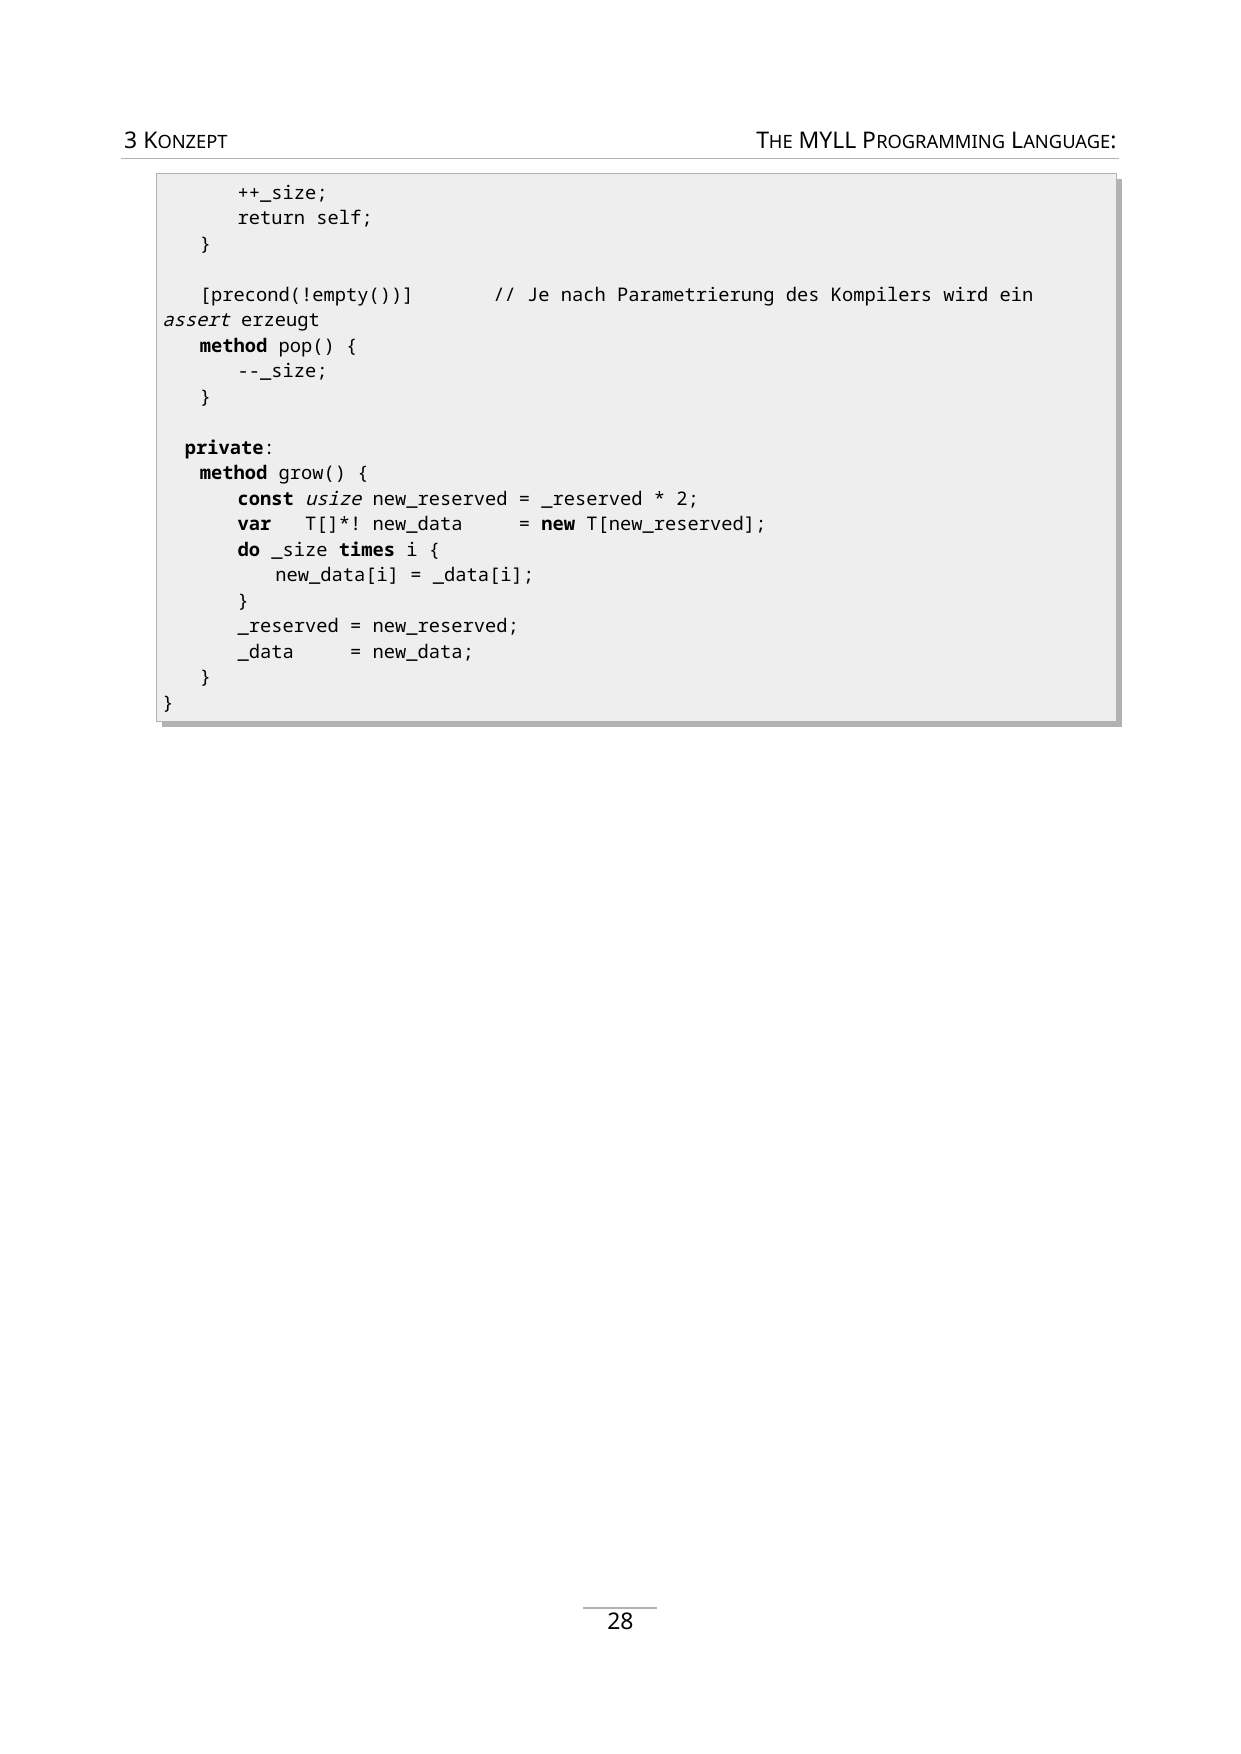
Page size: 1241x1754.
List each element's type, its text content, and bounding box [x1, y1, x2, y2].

text ++_size; return self; } [precond(!empty())] // Je nach Parametrierung des Kompilers wird ein assert erzeugt method pop() { --_size; } private: method grow() { const usize new_reserved = _reserved * 2; var T[]*! new_data = new T[new_reserved]; do _size times i { new_data[i] = _data[i]; } _reserved = new_reserved; _data = new_data; } } [157, 174, 1116, 721]
